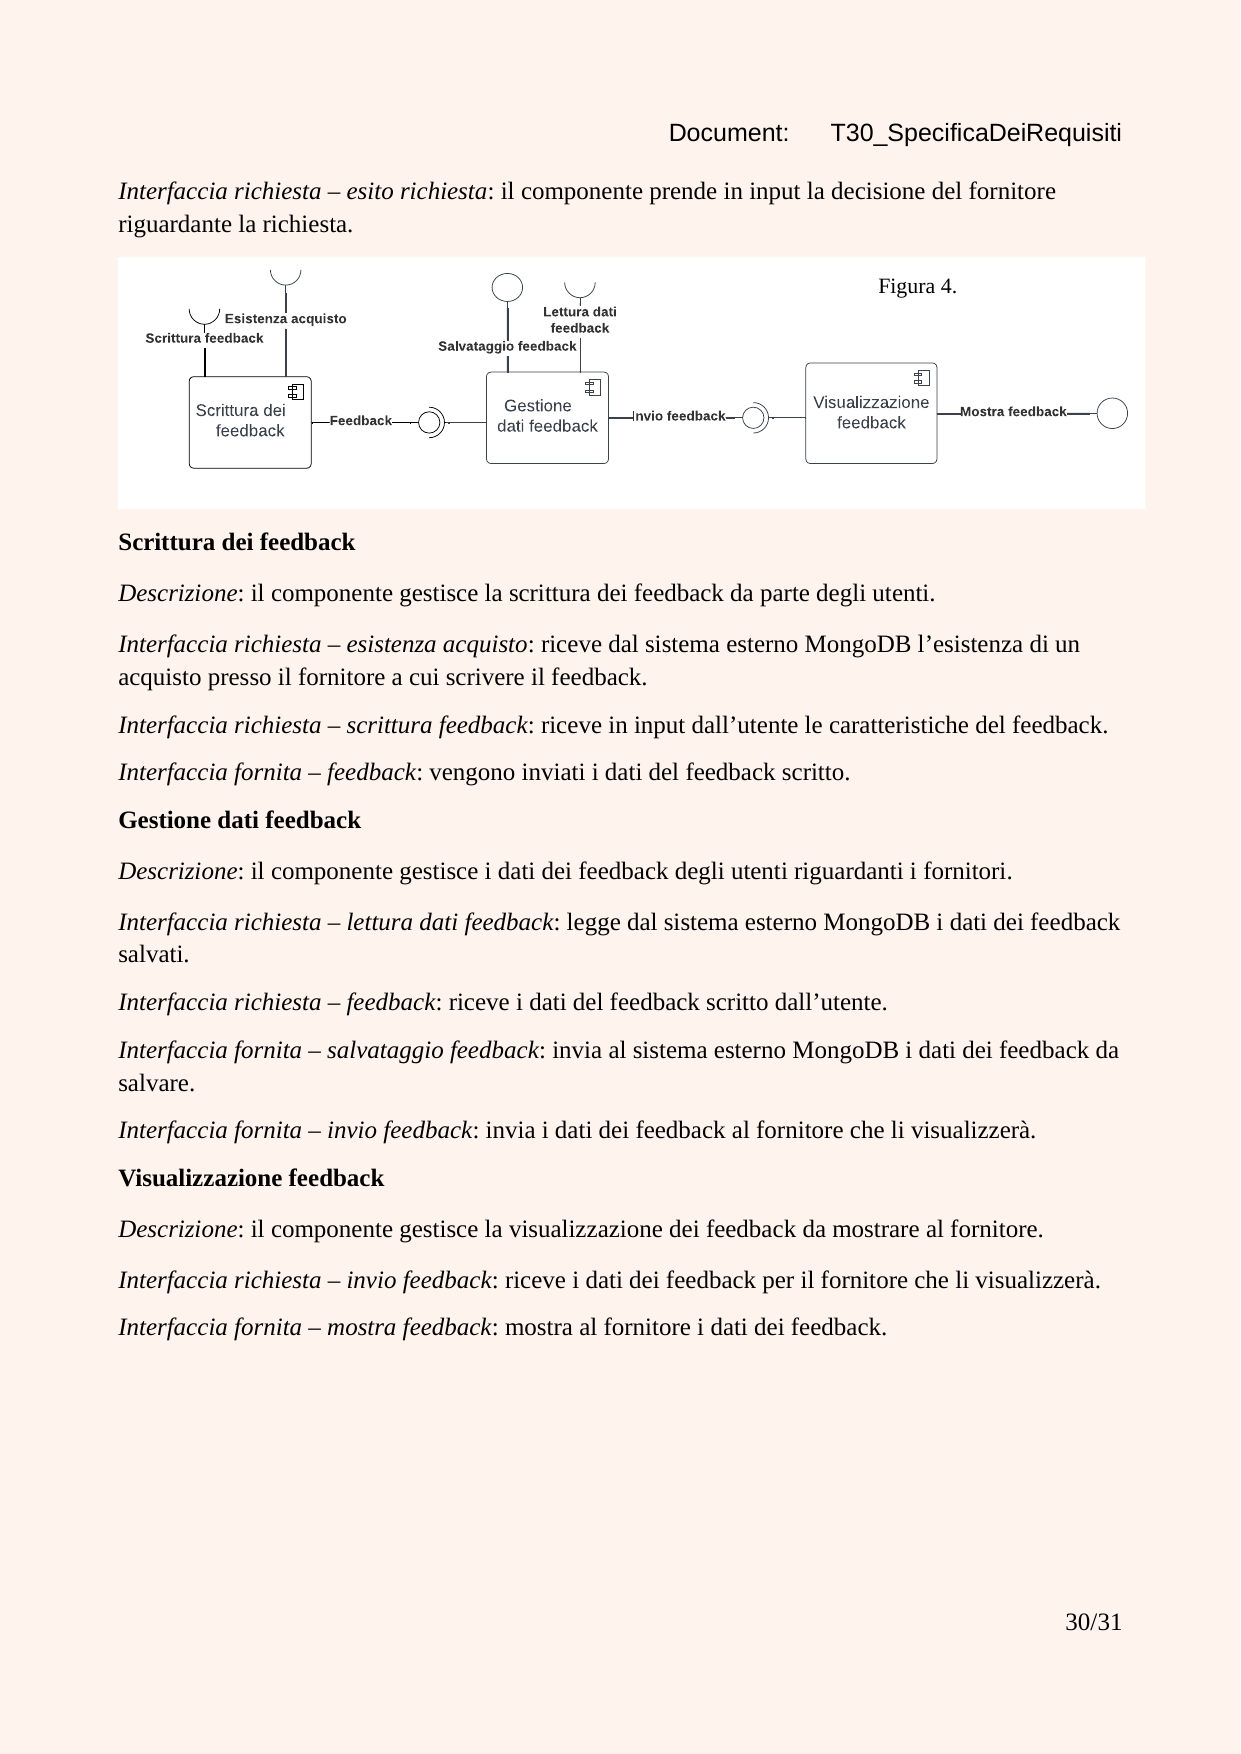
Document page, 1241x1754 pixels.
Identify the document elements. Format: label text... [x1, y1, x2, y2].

text Interfaccia richiesta – lettura dati feedback: legge dal sistema esterno MongoDB i dati dei feedback salvati. [118, 907, 1122, 968]
text Descrizione: il componente gestisce i dati dei feedback degli utenti riguardanti i fornitori. [118, 856, 1122, 884]
text Scrittura dei feedback [118, 527, 1122, 556]
text Interfaccia richiesta – invio feedback: riceve i dati dei feedback per il fornitore che li visualizzerà. [118, 1265, 1122, 1293]
text Interfaccia richiesta – esito richiesta: il componente prende in input la decisione del fornitore riguardante la richiesta. [118, 176, 1122, 238]
text Visualizzazione feedback [118, 1163, 1122, 1192]
text Interfaccia fornita – invio feedback: invia i dati dei feedback al fornitore che li visualizzerà. [118, 1115, 1122, 1144]
text Descrizione: il componente gestisce la visualizzazione dei feedback da mostrare al fornitore. [118, 1214, 1122, 1243]
text Interfaccia richiesta – feedback: riceve i dati del feedback scritto dall’utente. [118, 987, 1122, 1016]
text Descrizione: il componente gestisce la scrittura dei feedback da parte degli utenti. [118, 578, 1122, 607]
text Interfaccia fornita – salvataggio feedback: invia al sistema esterno MongoDB i dati dei feedback da salvare. [118, 1035, 1122, 1097]
text Interfaccia fornita – mostra feedback: mostra al fornitore i dati dei feedback. [118, 1312, 1122, 1341]
text Gestione dati feedback [118, 805, 1122, 834]
text Interfaccia richiesta – scrittura feedback: riceve in input dall’utente le caratteristiche del feedback. [118, 710, 1122, 738]
text Interfaccia fornita – feedback: vengono inviati i dati del feedback scritto. [118, 757, 1122, 786]
text Interfaccia richiesta – esistenza acquisto: riceve dal sistema esterno MongoDB l’esistenza di un acquisto presso il fornitore a cui scrivere il feedback. [118, 629, 1122, 691]
